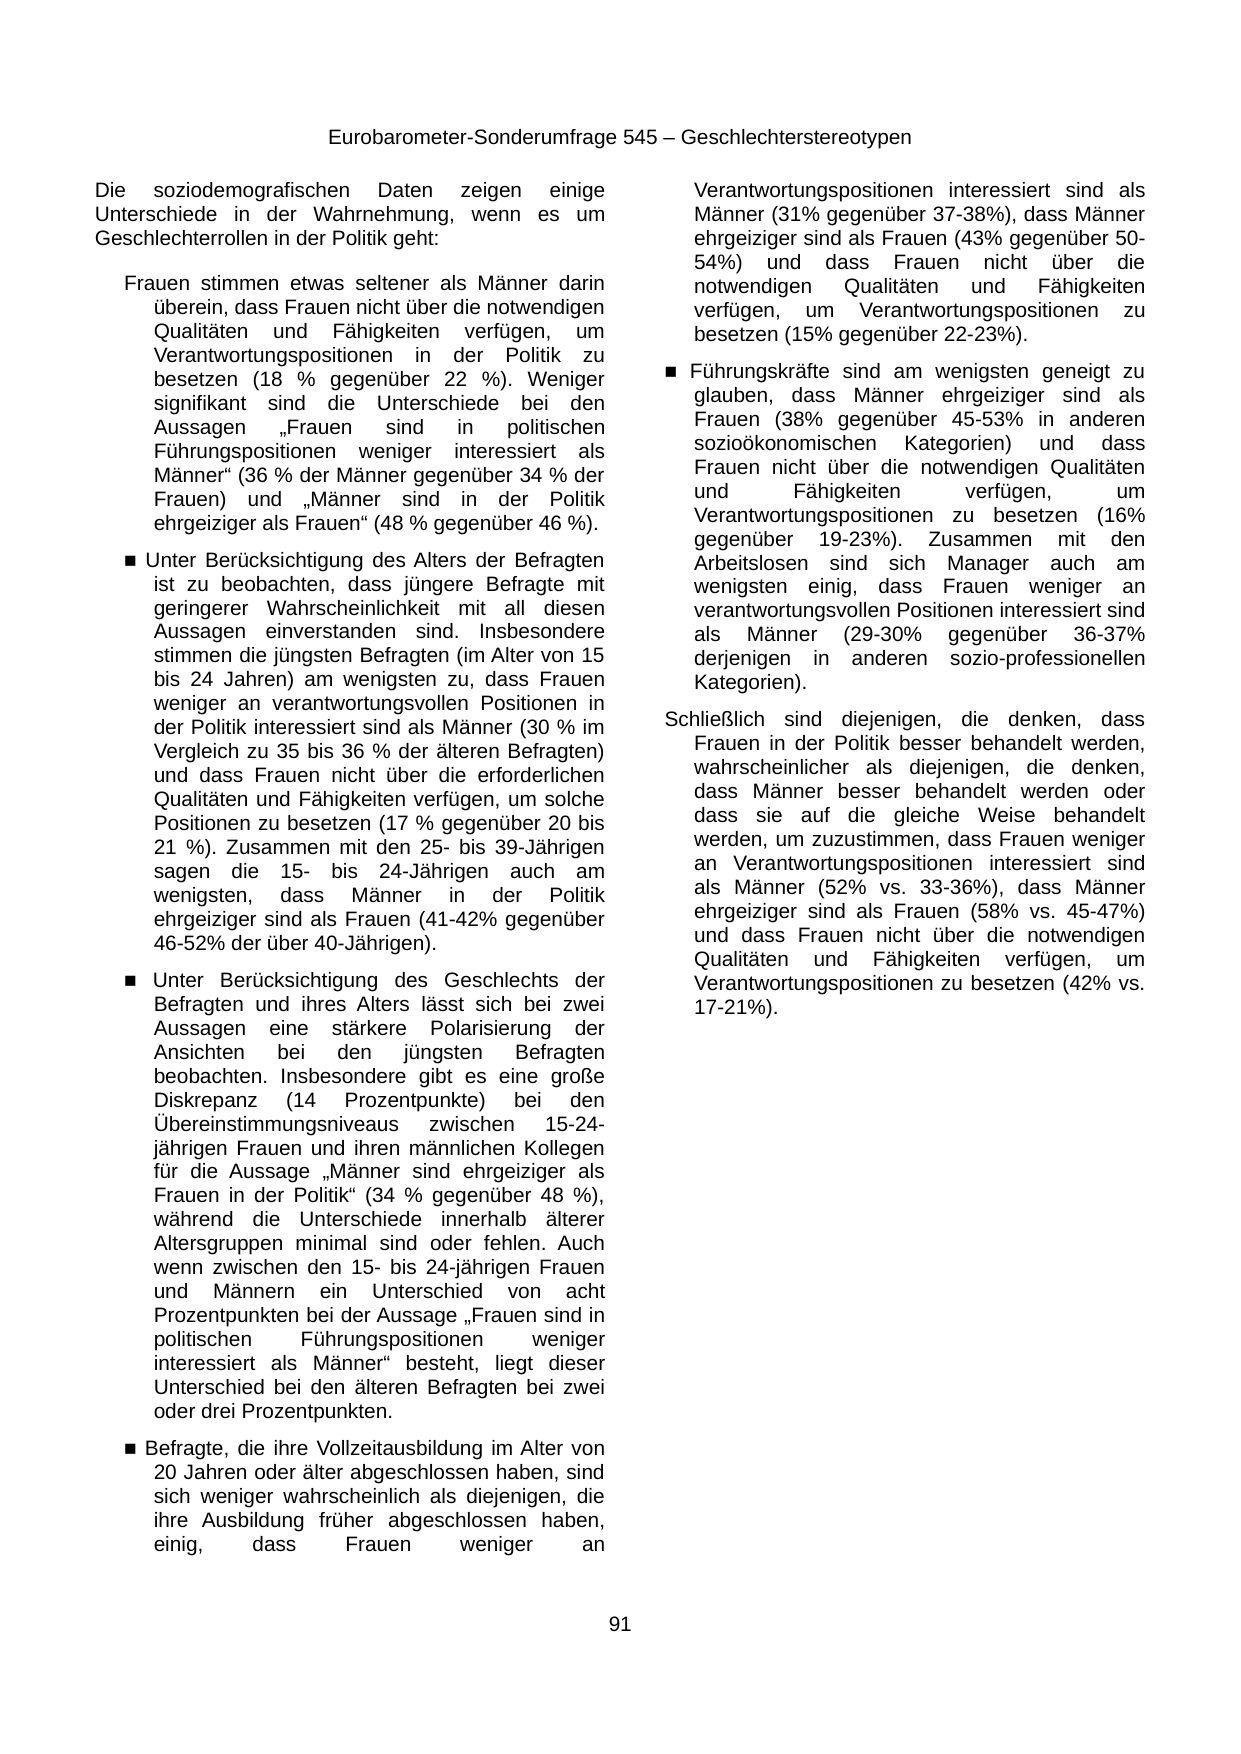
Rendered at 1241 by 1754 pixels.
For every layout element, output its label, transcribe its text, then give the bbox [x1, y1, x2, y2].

text Frauen stimmen etwas seltener als Männer darin überein, dass Frauen nicht über die notwendigen Qualitäten und Fähigkeiten verfügen, um Verantwortungspositionen in der Politik zu besetzen (18 % gegenüber 22 %). Weniger signifikant sind die Unterschiede bei den Aussagen „Frauen sind in politischen Führungspositionen weniger interessiert als Männer“ (36 % der Männer gegenüber 34 % der Frauen) und „Männer sind in der Politik ehrgeiziger als Frauen“ (48 % gegenüber 46 %). [124, 271, 605, 534]
text ■ Unter Berücksichtigung des Geschlechts der Befragten und ihres Alters lässt sich bei zwei Aussagen eine stärkere Polarisierung der Ansichten bei den jüngsten Befragten beobachten. Insbesondere gibt es eine große Diskrepanz (14 Prozentpunkte) bei den Übereinstimmungsniveaus zwischen 15-24-jährigen Frauen und ihren männlichen Kollegen für die Aussage „Männer sind ehrgeiziger als Frauen in der Politik“ (34 % gegenüber 48 %), während die Unterschiede innerhalb älterer Altersgruppen minimal sind oder fehlen. Auch wenn zwischen den 15- bis 24-jährigen Frauen und Männern ein Unterschied von acht Prozentpunkten bei der Aussage „Frauen sind in politischen Führungspositionen weniger interessiert als Männer“ besteht, liegt dieser Unterschied bei den älteren Befragten bei zwei oder drei Prozentpunkten. [124, 968, 605, 1423]
text ■ Unter Berücksichtigung des Alters der Befragten ist zu beobachten, dass jüngere Befragte mit geringerer Wahrscheinlichkeit mit all diesen Aussagen einverstanden sind. Insbesondere stimmen die jüngsten Befragten (im Alter von 15 bis 24 Jahren) am wenigsten zu, dass Frauen weniger an verantwortungsvollen Positionen in der Politik interessiert sind als Männer (30 % im Vergleich zu 35 bis 36 % der älteren Befragten) und dass Frauen nicht über die erforderlichen Qualitäten und Fähigkeiten verfügen, um solche Positionen zu besetzen (17 % gegenüber 20 bis 21 %). Zusammen mit den 25- bis 39-Jährigen sagen die 15- bis 24-Jährigen auch am wenigsten, dass Männer in der Politik ehrgeiziger sind als Frauen (41-42% gegenüber 46-52% der über 40-Jährigen). [124, 547, 605, 955]
text Die soziodemografischen Daten zeigen einige Unterschiede in der Wahrnehmung, wenn es um Geschlechterrollen in der Politik geht: [94, 178, 605, 250]
text Verantwortungspositionen interessiert sind als Männer (31% gegenüber 37-38%), dass Männer ehrgeiziger sind als Frauen (43% gegenüber 50-54%) und dass Frauen nicht über die notwendigen Qualitäten und Fähigkeiten verfügen, um Verantwortungspositionen zu besetzen (15% gegenüber 22-23%). [664, 178, 1146, 346]
text ■ Führungskräfte sind am wenigsten geneigt zu glauben, dass Männer ehrgeiziger sind als Frauen (38% gegenüber 45-53% in anderen sozioökonomischen Kategorien) und dass Frauen nicht über die notwendigen Qualitäten und Fähigkeiten verfügen, um Verantwortungspositionen zu besetzen (16% gegenüber 19-23%). Zusammen mit den Arbeitslosen sind sich Manager auch am wenigsten einig, dass Frauen weniger an verantwortungsvollen Positionen interessiert sind als Männer (29-30% gegenüber 36-37% derjenigen in anderen sozio-professionellen Kategorien). [664, 359, 1146, 694]
text ■ Befragte, die ihre Vollzeitausbildung im Alter von 20 Jahren oder älter abgeschlossen haben, sind sich weniger wahrscheinlich als diejenigen, die ihre Ausbildung früher abgeschlossen haben, einig, dass Frauen weniger an [124, 1436, 605, 1556]
text Schließlich sind diejenigen, die denken, dass Frauen in der Politik besser behandelt werden, wahrscheinlicher als diejenigen, die denken, dass Männer besser behandelt werden oder dass sie auf die gleiche Weise behandelt werden, um zuzustimmen, dass Frauen weniger an Verantwortungspositionen interessiert sind als Männer (52% vs. 33-36%), dass Männer ehrgeiziger sind als Frauen (58% vs. 45-47%) und dass Frauen nicht über die notwendigen Qualitäten und Fähigkeiten verfügen, um Verantwortungspositionen zu besetzen (42% vs. 17-21%). [664, 707, 1146, 1018]
